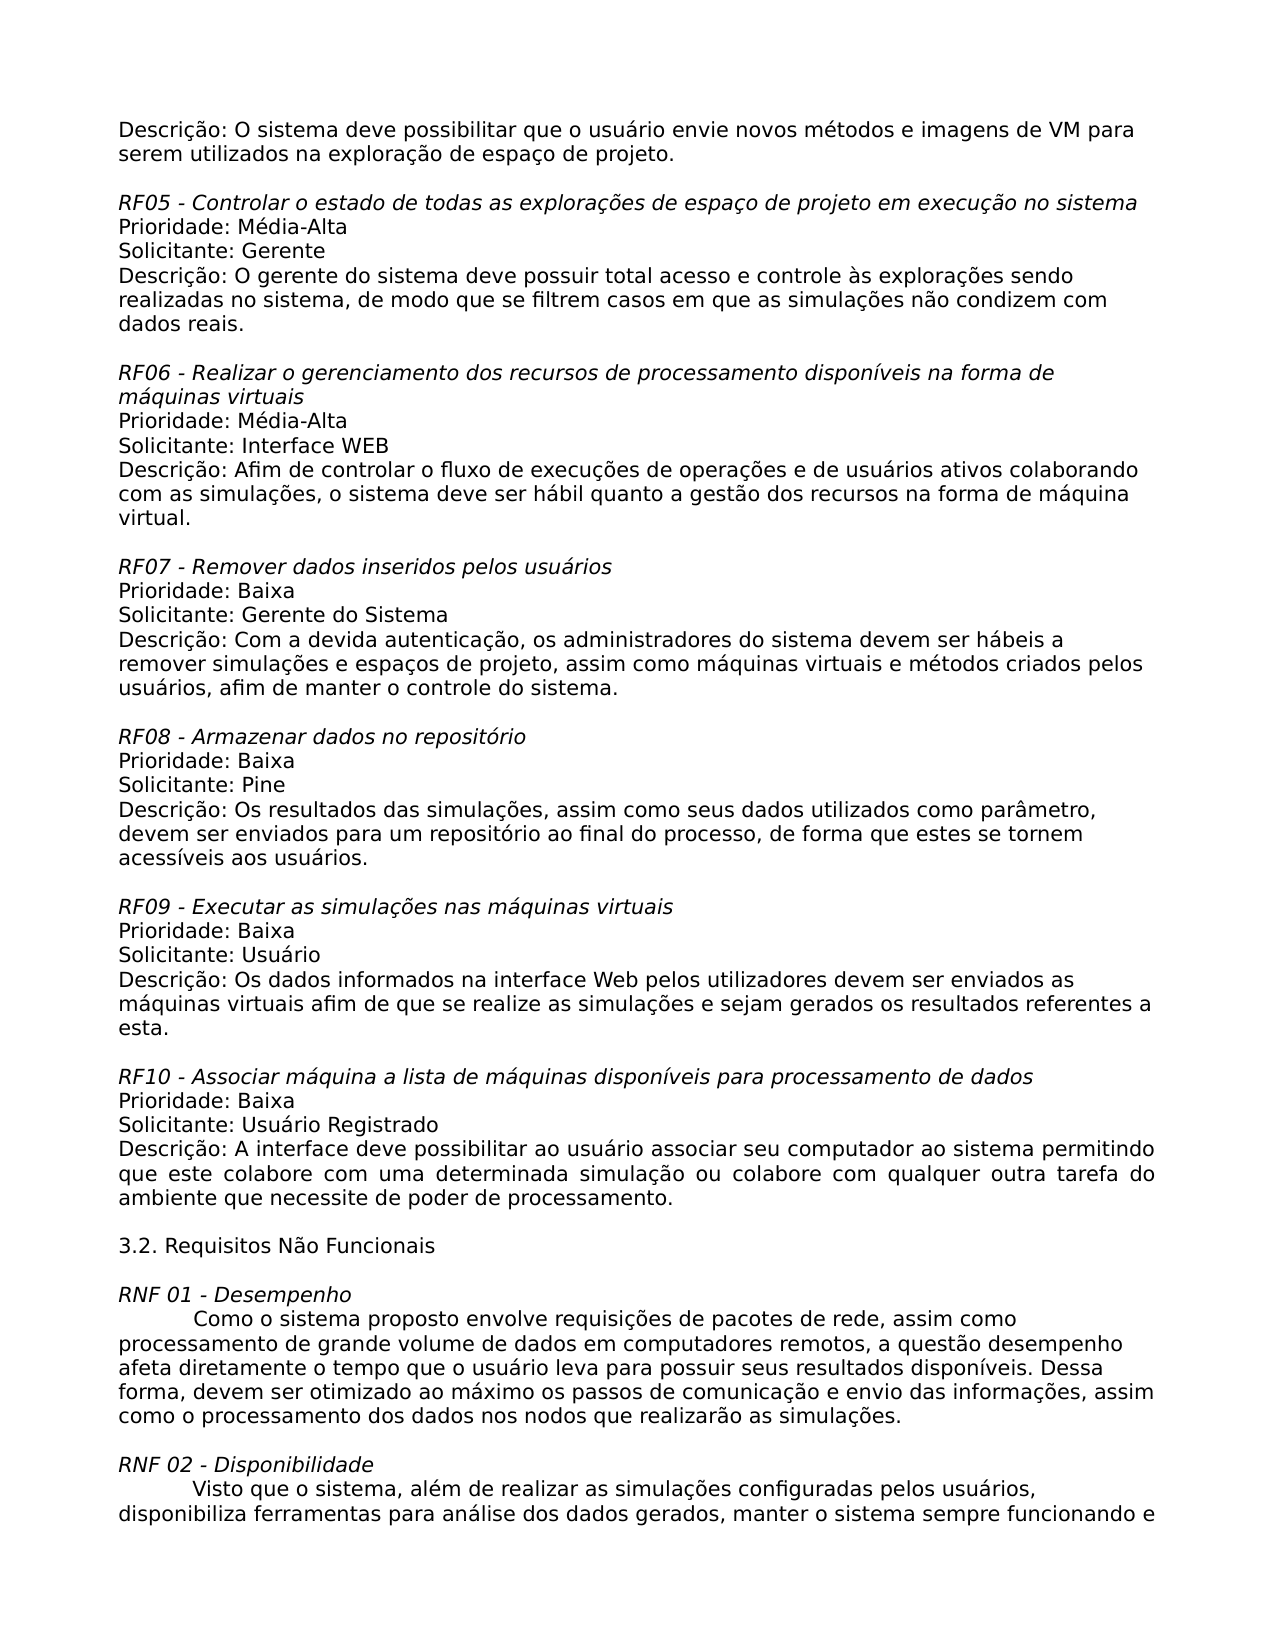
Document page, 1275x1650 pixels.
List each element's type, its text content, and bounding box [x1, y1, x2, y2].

text Prioridade: Baixa [118, 749, 1157, 773]
text Solicitante: Usuário Registrado [118, 1113, 1157, 1137]
text Descrição: A interface deve possibilitar ao usuário associar seu computador ao sistema permitindo que este colabore com uma determinada simulação ou colabore com qualquer outra tarefa do ambiente que necessite de poder de processamento. [118, 1137, 1157, 1210]
text RF09 - Executar as simulações nas máquinas virtuais [118, 895, 1157, 919]
text RF06 - Realizar o gerenciamento dos recursos de processamento disponíveis na forma de máquinas virtuais [118, 361, 1157, 409]
text RF07 - Remover dados inseridos pelos usuários [118, 555, 1157, 579]
text Prioridade: Média-Alta [118, 215, 1157, 239]
text RF08 - Armazenar dados no repositório [118, 725, 1157, 749]
text Descrição: Os resultados das simulações, assim como seus dados utilizados como parâmetro, devem ser enviados para um repositório ao final do processo, de forma que estes se tornem acessíveis aos usuários. [118, 798, 1157, 871]
text 3.2. Requisitos Não Funcionais [118, 1234, 1157, 1259]
text Descrição: Os dados informados na interface Web pelos utilizadores devem ser enviados as máquinas virtuais afim de que se realize as simulações e sejam gerados os resultados referentes a esta. [118, 968, 1157, 1040]
text Descrição: Com a devida autenticação, os administradores do sistema devem ser hábeis a remover simulações e espaços de projeto, assim como máquinas virtuais e métodos criados pelos usuários, afim de manter o controle do sistema. [118, 628, 1157, 701]
text Solicitante: Pine [118, 773, 1157, 798]
text RNF 02 - Disponibilidade [118, 1453, 1157, 1477]
text Prioridade: Média-Alta [118, 409, 1157, 434]
text RNF 01 - Desempenho [118, 1283, 1157, 1307]
text Visto que o sistema, além de realizar as simulações configuradas pelos usuários, disponibiliza ferramentas para análise dos dados gerados, manter o sistema sempre funcionando e [118, 1477, 1157, 1526]
text Solicitante: Gerente do Sistema [118, 603, 1157, 628]
text Prioridade: Baixa [118, 579, 1157, 603]
text Prioridade: Baixa [118, 919, 1157, 943]
text Solicitante: Gerente [118, 239, 1157, 264]
text Descrição: O sistema deve possibilitar que o usuário envie novos métodos e imagens de VM para serem utilizados na exploração de espaço de projeto. [118, 118, 1157, 167]
text Solicitante: Usuário [118, 943, 1157, 968]
text Prioridade: Baixa [118, 1089, 1157, 1113]
text Solicitante: Interface WEB [118, 434, 1157, 458]
text Descrição: Afim de controlar o fluxo de execuções de operações e de usuários ativos colaborando com as simulações, o sistema deve ser hábil quanto a gestão dos recursos na forma de máquina virtual. [118, 458, 1157, 531]
text RF10 - Associar máquina a lista de máquinas disponíveis para processamento de dados [118, 1065, 1157, 1089]
text Descrição: O gerente do sistema deve possuir total acesso e controle às explorações sendo realizadas no sistema, de modo que se filtrem casos em que as simulações não condizem com dados reais. [118, 264, 1157, 337]
text Como o sistema proposto envolve requisições de pacotes de rede, assim como processamento de grande volume de dados em computadores remotos, a questão desempenho afeta diretamente o tempo que o usuário leva para possuir seus resultados disponíveis. Dessa forma, devem ser otimizado ao máximo os passos de comunicação e envio das informações, assim como o processamento dos dados nos nodos que realizarão as simulações. [118, 1307, 1157, 1429]
text RF05 - Controlar o estado de todas as explorações de espaço de projeto em execução no sistema [118, 191, 1157, 215]
